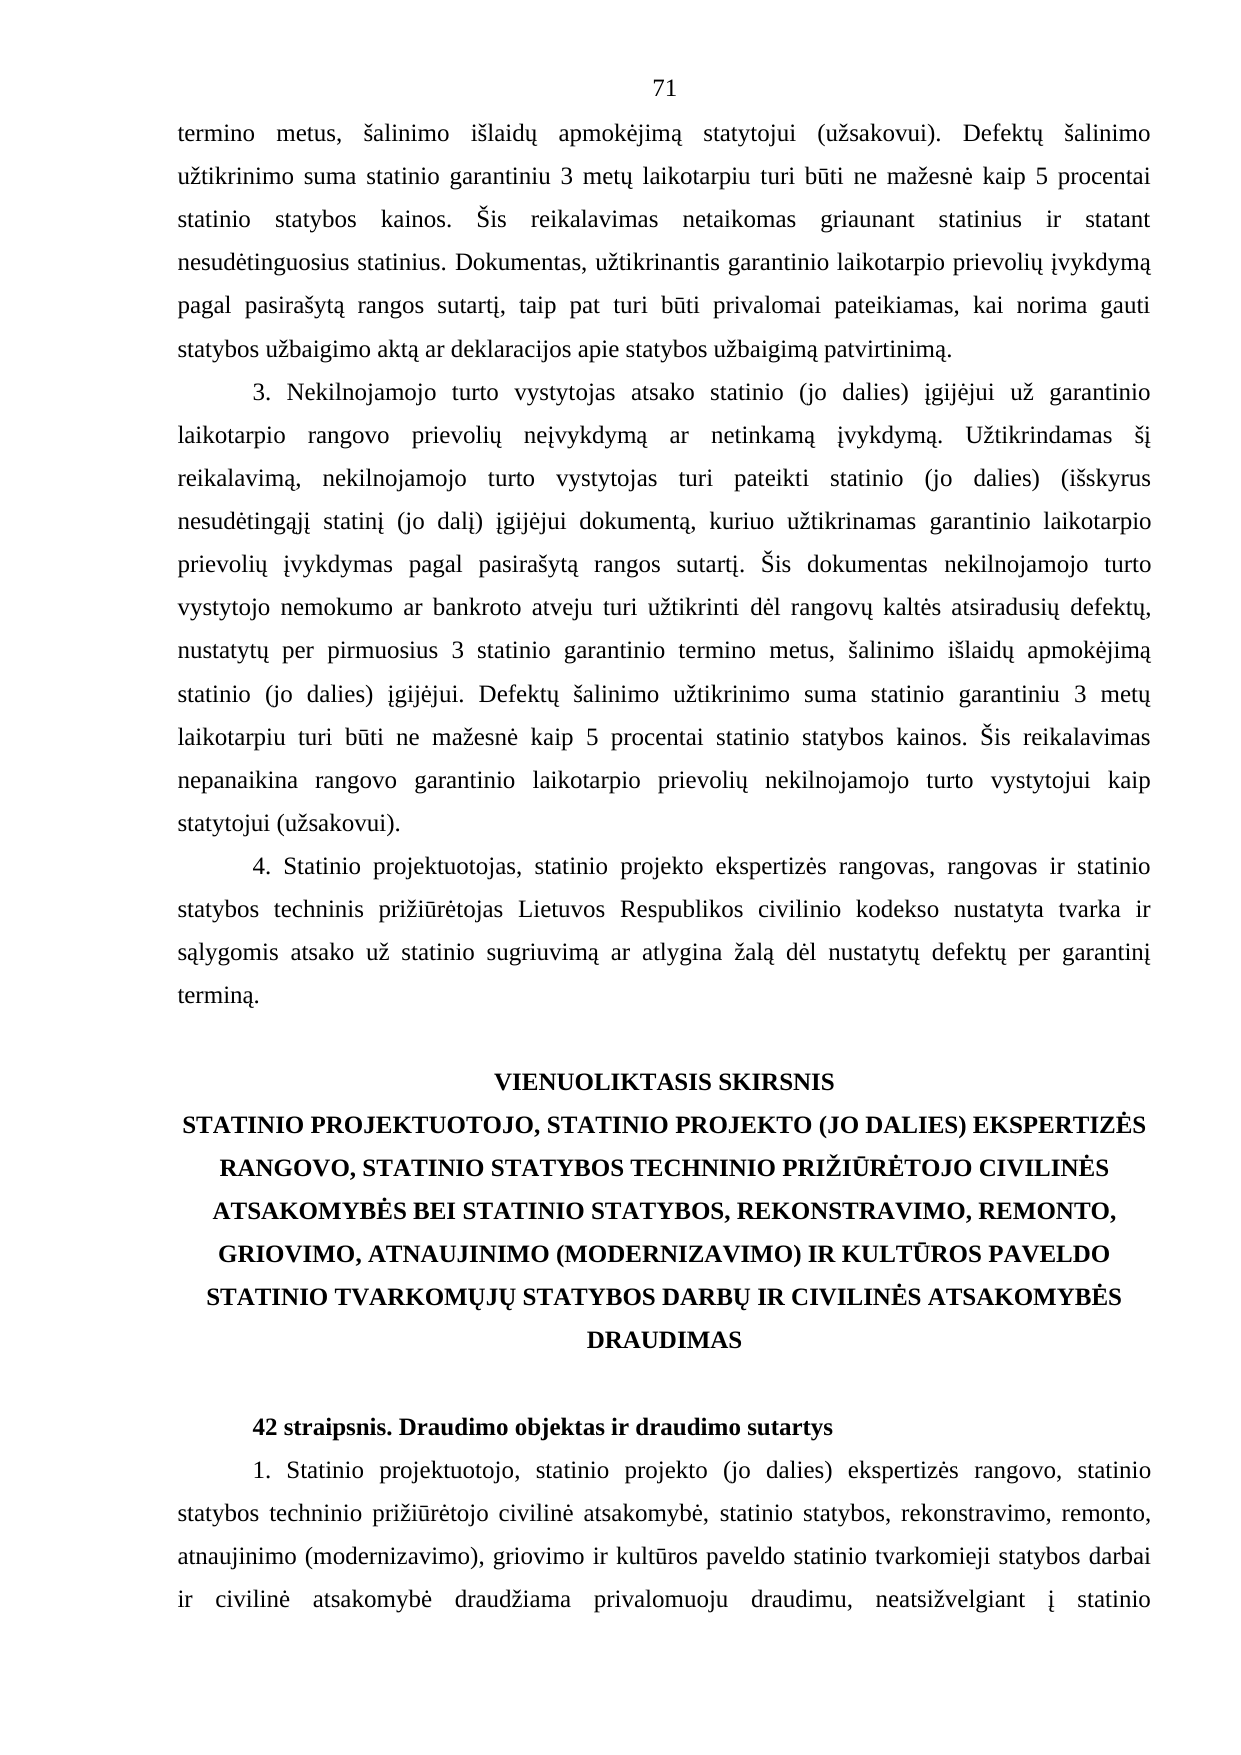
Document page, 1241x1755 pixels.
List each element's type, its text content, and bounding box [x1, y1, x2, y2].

text termino metus, šalinimo išlaidų apmokėjimą statytojui (užsakovui). Defektų šalinimo užtikrinimo suma statinio garantiniu 3 metų laikotarpiu turi būti ne mažesnė kaip 5 procentai statinio statybos kainos. Šis reikalavimas netaikomas griaunant statinius ir statant nesudėtinguosius statinius. Dokumentas, užtikrinantis garantinio laikotarpio prievolių įvykdymą pagal pasirašytą rangos sutartį, taip pat turi būti privalomai pateikiamas, kai norima gauti statybos užbaigimo aktą ar deklaracijos apie statybos užbaigimą patvirtinimą. [177, 118, 1152, 362]
text VIENUOLIKTASIS SKIRSNIS [177, 1067, 1152, 1096]
text 1. Statinio projektuotojo, statinio projekto (jo dalies) ekspertizės rangovo, statinio statybos techninio prižiūrėtojo civilinė atsakomybė, statinio statybos, rekonstravimo, remonto, atnaujinimo (modernizavimo), griovimo ir kultūros paveldo statinio tvarkomieji statybos darbai ir civilinė atsakomybė draudžiama privalomuoju draudimu, neatsižvelgiant į statinio [177, 1455, 1152, 1613]
text 4. Statinio projektuotojas, statinio projekto ekspertizės rangovas, rangovas ir statinio statybos techninis prižiūrėtojas Lietuvos Respublikos civilinio kodekso nustatyta tvarka ir sąlygomis atsako už statinio sugriuvimą ar atlygina žalą dėl nustatytų defektų per garantinį terminą. [177, 851, 1152, 1009]
text STATINIO PROJEKTUOTOJO, STATINIO PROJEKTO (JO DALIES) EKSPERTIZĖS RANGOVO, statinio statybos techninio prižiūrėtojo CIVILINĖS ATSAKOMYBĖS BEI STATINIO STATYBOS, REKONSTRAVIMO, REMONTO, GRIOVIMO, ATNAUJINIMO (MODERNIZAVIMO) IR KULTŪROS PAVELDO STATINIO TVARKOMŲJŲ STATYBOS DARBŲ IR CIVILINĖS ATSAKOMYBĖS DRAUDIMAS [177, 1110, 1152, 1354]
text 3. Nekilnojamojo turto vystytojas atsako statinio (jo dalies) įgijėjui už garantinio laikotarpio rangovo prievolių neįvykdymą ar netinkamą įvykdymą. Užtikrindamas šį reikalavimą, nekilnojamojo turto vystytojas turi pateikti statinio (jo dalies) (išskyrus nesudėtingąjį statinį (jo dalį) įgijėjui dokumentą, kuriuo užtikrinamas garantinio laikotarpio prievolių įvykdymas pagal pasirašytą rangos sutartį. Šis dokumentas nekilnojamojo turto vystytojo nemokumo ar bankroto atveju turi užtikrinti dėl rangovų kaltės atsiradusių defektų, nustatytų per pirmuosius 3 statinio garantinio termino metus, šalinimo išlaidų apmokėjimą statinio (jo dalies) įgijėjui. Defektų šalinimo užtikrinimo suma statinio garantiniu 3 metų laikotarpiu turi būti ne mažesnė kaip 5 procentai statinio statybos kainos. Šis reikalavimas nepanaikina rangovo garantinio laikotarpio prievolių nekilnojamojo turto vystytojui kaip statytojui (užsakovui). [177, 377, 1152, 837]
text 42 straipsnis. Draudimo objektas ir draudimo sutartys [177, 1412, 1152, 1441]
